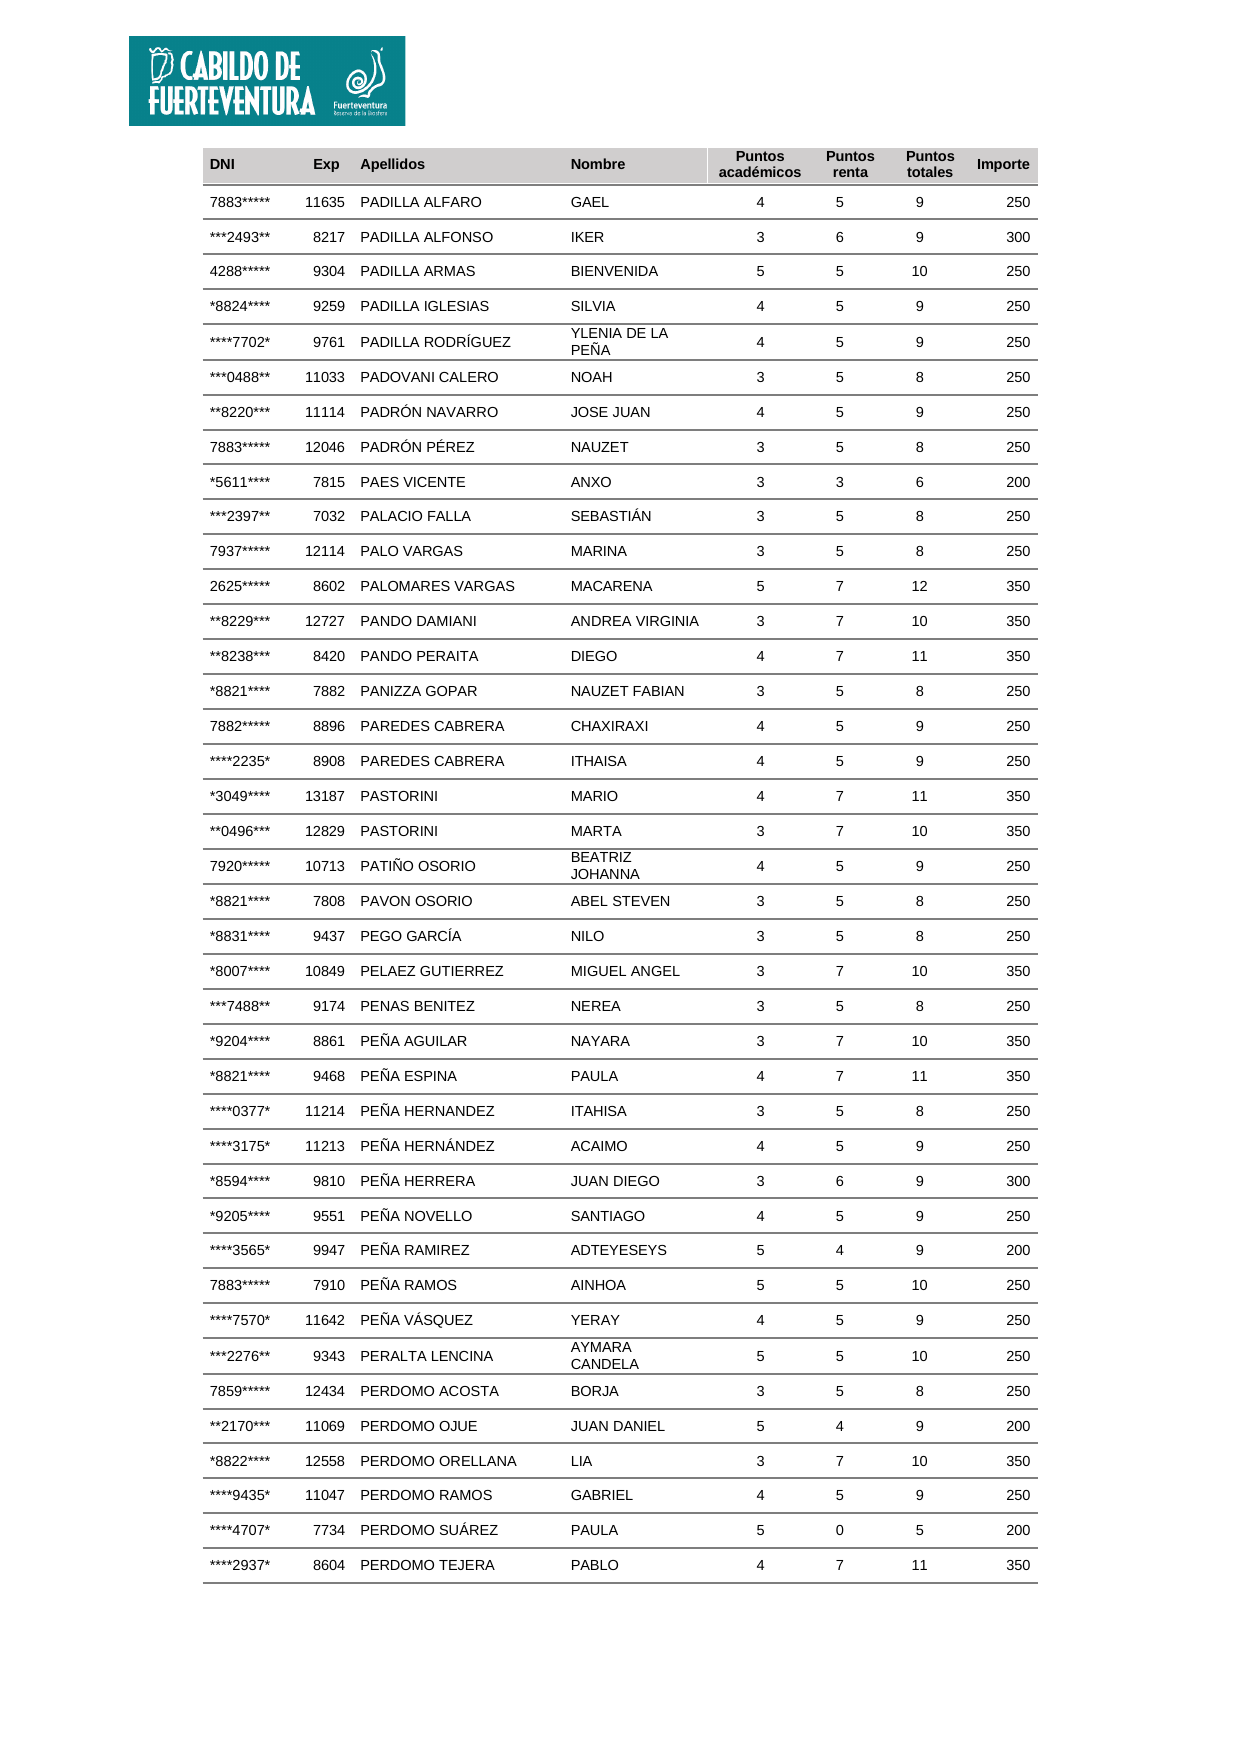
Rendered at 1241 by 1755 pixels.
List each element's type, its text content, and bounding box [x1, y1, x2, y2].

table_cell 7 [800, 780, 878, 812]
table_cell 11 [878, 640, 952, 673]
table_cell 5 [800, 1339, 878, 1372]
table_cell 4 [708, 780, 800, 812]
table_cell 5 [800, 1130, 878, 1162]
table_cell PAVON OSORIO [353, 885, 544, 918]
table_cell 4 [708, 325, 800, 358]
table_cell MARTA [544, 815, 707, 847]
table_cell 250 [952, 885, 1038, 918]
table_cell *8821**** [203, 885, 288, 918]
table_cell 250 [952, 710, 1038, 743]
table_cell 10 [878, 1269, 952, 1302]
table_cell PEÑA HERNÁNDEZ [353, 1130, 544, 1162]
table_cell 12727 [288, 605, 353, 638]
table_header DNI [203, 148, 288, 183]
table_cell PEÑA RAMOS [353, 1269, 544, 1302]
table_cell 12 [878, 570, 952, 603]
table_cell 7 [800, 570, 878, 603]
table_cell 350 [952, 1549, 1038, 1582]
table_cell 3 [708, 500, 800, 533]
table_cell 8420 [288, 640, 353, 673]
table_cell 5 [708, 255, 800, 288]
table_cell ****2235* [203, 745, 288, 777]
table_cell PENAS BENITEZ [353, 990, 544, 1023]
table_cell 3 [708, 1025, 800, 1058]
table_cell 3 [708, 885, 800, 918]
table_cell ABEL STEVEN [544, 885, 707, 918]
table_cell SILVIA [544, 290, 707, 323]
table_cell 4 [708, 1060, 800, 1093]
table_cell 0 [800, 1514, 878, 1547]
table_cell ****7702* [203, 325, 288, 358]
table_cell 300 [952, 220, 1038, 253]
table_cell PERDOMO OJUE [353, 1410, 544, 1442]
table_cell GAEL [544, 186, 707, 218]
table_cell 250 [952, 1339, 1038, 1372]
table_cell 9 [878, 1199, 952, 1232]
table_cell PASTORINI [353, 815, 544, 847]
table_cell 250 [952, 535, 1038, 568]
table_cell 7882***** [203, 710, 288, 743]
table_cell 4 [708, 1549, 800, 1582]
table_cell 7 [800, 955, 878, 988]
table_cell 11213 [288, 1130, 353, 1162]
table_cell 5 [800, 1304, 878, 1337]
table_cell 250 [952, 325, 1038, 358]
table_cell 4 [708, 745, 800, 777]
table_cell PERDOMO RAMOS [353, 1479, 544, 1512]
table_cell 4 [708, 1479, 800, 1512]
table_cell 200 [952, 1514, 1038, 1547]
table_cell PATIÑO OSORIO [353, 850, 544, 883]
table_cell MIGUEL ANGEL [544, 955, 707, 988]
table_cell 3 [708, 1165, 800, 1197]
table_cell 13187 [288, 780, 353, 812]
table_cell BEATRIZ JOHANNA [544, 850, 707, 883]
table_cell 5 [800, 255, 878, 288]
table_cell NAUZET FABIAN [544, 675, 707, 708]
table_cell ****4707* [203, 1514, 288, 1547]
table_cell 5 [800, 920, 878, 953]
table_cell 350 [952, 1025, 1038, 1058]
table_cell AYMARA CANDELA [544, 1339, 707, 1372]
table_cell 7032 [288, 500, 353, 533]
table_cell 250 [952, 186, 1038, 218]
table_cell 250 [952, 431, 1038, 463]
table_cell 7 [800, 1444, 878, 1477]
table_cell JUAN DANIEL [544, 1410, 707, 1442]
table_cell 9810 [288, 1165, 353, 1197]
table_cell 7808 [288, 885, 353, 918]
table_cell YERAY [544, 1304, 707, 1337]
table_cell 9343 [288, 1339, 353, 1372]
table_cell 250 [952, 1130, 1038, 1162]
table_cell BIENVENIDA [544, 255, 707, 288]
table_cell MACARENA [544, 570, 707, 603]
table_cell 3 [708, 535, 800, 568]
table_cell 4 [708, 1304, 800, 1337]
table_cell 9304 [288, 255, 353, 288]
table_cell 3 [708, 920, 800, 953]
table_cell PADILLA ALFARO [353, 186, 544, 218]
table_cell PEÑA VÁSQUEZ [353, 1304, 544, 1337]
table_cell 4288***** [203, 255, 288, 288]
table_cell 7815 [288, 465, 353, 498]
table_cell PERALTA LENCINA [353, 1339, 544, 1372]
table_cell PASTORINI [353, 780, 544, 812]
table_cell ****9435* [203, 1479, 288, 1512]
table_cell *9205**** [203, 1199, 288, 1232]
table_cell 3 [708, 990, 800, 1023]
table_cell ***2276** [203, 1339, 288, 1372]
table_cell 5 [800, 290, 878, 323]
table_cell 12046 [288, 431, 353, 463]
table_cell GABRIEL [544, 1479, 707, 1512]
table_cell 5 [708, 1514, 800, 1547]
table_cell 250 [952, 1304, 1038, 1337]
table_cell 5 [800, 1199, 878, 1232]
table_cell 9 [878, 1234, 952, 1267]
table_cell 5 [800, 396, 878, 428]
table_cell PANDO PERAITA [353, 640, 544, 673]
table_cell 350 [952, 570, 1038, 603]
table_cell 11214 [288, 1095, 353, 1127]
table_cell **2170*** [203, 1410, 288, 1442]
table_cell 5 [800, 500, 878, 533]
table_cell 4 [800, 1234, 878, 1267]
table_cell PADILLA RODRÍGUEZ [353, 325, 544, 358]
table_cell SANTIAGO [544, 1199, 707, 1232]
table_cell ****0377* [203, 1095, 288, 1127]
table_cell 5 [708, 1410, 800, 1442]
table_cell ****7570* [203, 1304, 288, 1337]
table_cell NAYARA [544, 1025, 707, 1058]
table_cell PANIZZA GOPAR [353, 675, 544, 708]
table_cell PAREDES CABRERA [353, 710, 544, 743]
table_cell ***2493** [203, 220, 288, 253]
table_cell *8824**** [203, 290, 288, 323]
table_cell 11642 [288, 1304, 353, 1337]
table_cell ITHAISA [544, 745, 707, 777]
table_cell 7882 [288, 675, 353, 708]
table_cell PAULA [544, 1514, 707, 1547]
table_cell 300 [952, 1165, 1038, 1197]
table_cell 350 [952, 640, 1038, 673]
table_cell ***2397** [203, 500, 288, 533]
table_cell 250 [952, 745, 1038, 777]
table_cell PALO VARGAS [353, 535, 544, 568]
table_cell 250 [952, 920, 1038, 953]
table_cell 5 [800, 1479, 878, 1512]
table_cell PERDOMO SUÁREZ [353, 1514, 544, 1547]
table_cell 9 [878, 396, 952, 428]
table_header Nombre [544, 148, 707, 183]
table_cell 8 [878, 885, 952, 918]
table_cell 5 [800, 710, 878, 743]
table_cell 7920***** [203, 850, 288, 883]
table_cell PAULA [544, 1060, 707, 1093]
table_cell 6 [800, 1165, 878, 1197]
table_cell 4 [708, 1130, 800, 1162]
table_cell 3 [708, 605, 800, 638]
table_cell 10 [878, 1025, 952, 1058]
table_cell NAUZET [544, 431, 707, 463]
table_cell 3 [708, 815, 800, 847]
table_cell 9 [878, 325, 952, 358]
table_cell SEBASTIÁN [544, 500, 707, 533]
table_cell 7 [800, 605, 878, 638]
table_cell 7 [800, 1060, 878, 1093]
table_cell *8821**** [203, 1060, 288, 1093]
table_cell 10713 [288, 850, 353, 883]
table_cell 12829 [288, 815, 353, 847]
table_cell 3 [708, 465, 800, 498]
table_cell 10 [878, 815, 952, 847]
table_cell 350 [952, 780, 1038, 812]
table_cell 3 [708, 361, 800, 393]
table_cell 9 [878, 1410, 952, 1442]
table_cell 4 [708, 850, 800, 883]
table_cell 5 [800, 186, 878, 218]
table_cell 9259 [288, 290, 353, 323]
table_cell ACAIMO [544, 1130, 707, 1162]
table_cell 250 [952, 990, 1038, 1023]
table_cell 200 [952, 1234, 1038, 1267]
table_cell 4 [708, 186, 800, 218]
table_cell PEÑA RAMIREZ [353, 1234, 544, 1267]
table_cell PADOVANI CALERO [353, 361, 544, 393]
table_cell PADILLA IGLESIAS [353, 290, 544, 323]
table_cell 8602 [288, 570, 353, 603]
table_cell 350 [952, 605, 1038, 638]
table_cell *8822**** [203, 1444, 288, 1477]
table_cell PAES VICENTE [353, 465, 544, 498]
table_cell 5 [800, 1375, 878, 1407]
table_cell 7883***** [203, 186, 288, 218]
table_cell ADTEYESEYS [544, 1234, 707, 1267]
table_cell 12114 [288, 535, 353, 568]
table_cell 6 [878, 465, 952, 498]
table_cell ***7488** [203, 990, 288, 1023]
table_cell 4 [708, 290, 800, 323]
table_cell 3 [708, 1444, 800, 1477]
table_cell *9204**** [203, 1025, 288, 1058]
table_cell 5 [800, 1269, 878, 1302]
table_cell PERDOMO ORELLANA [353, 1444, 544, 1477]
table_cell 12434 [288, 1375, 353, 1407]
table_cell ****3565* [203, 1234, 288, 1267]
table_cell 11 [878, 1060, 952, 1093]
table_cell 250 [952, 361, 1038, 393]
table_cell 250 [952, 1479, 1038, 1512]
table_cell 9 [878, 186, 952, 218]
table_cell 7 [800, 1549, 878, 1582]
table_cell PANDO DAMIANI [353, 605, 544, 638]
table_cell 5 [800, 850, 878, 883]
table_cell 11114 [288, 396, 353, 428]
table_cell 5 [708, 1339, 800, 1372]
table_cell 200 [952, 465, 1038, 498]
table_cell ANDREA VIRGINIA [544, 605, 707, 638]
table_cell 200 [952, 1410, 1038, 1442]
table_cell 250 [952, 290, 1038, 323]
table_cell 5 [800, 431, 878, 463]
table_cell 7883***** [203, 1269, 288, 1302]
table_cell IKER [544, 220, 707, 253]
table_cell 8908 [288, 745, 353, 777]
table_cell NEREA [544, 990, 707, 1023]
table_cell 9 [878, 710, 952, 743]
table_cell LIA [544, 1444, 707, 1477]
table_cell 350 [952, 815, 1038, 847]
table_cell MARIO [544, 780, 707, 812]
table_cell 5 [800, 361, 878, 393]
table_cell **8229*** [203, 605, 288, 638]
table_cell 11047 [288, 1479, 353, 1512]
table_cell 250 [952, 1095, 1038, 1127]
table_cell 250 [952, 500, 1038, 533]
table_cell 3 [708, 1095, 800, 1127]
table_header Apellidos [353, 148, 544, 183]
table_cell 9 [878, 1130, 952, 1162]
table_cell AINHOA [544, 1269, 707, 1302]
table_cell PEÑA HERRERA [353, 1165, 544, 1197]
table_cell JOSE JUAN [544, 396, 707, 428]
table_cell ANXO [544, 465, 707, 498]
table_cell 8 [878, 990, 952, 1023]
table_cell CHAXIRAXI [544, 710, 707, 743]
table_cell **0496*** [203, 815, 288, 847]
table_cell 5 [708, 570, 800, 603]
table_header Puntos académicos [708, 148, 800, 183]
table_cell 8861 [288, 1025, 353, 1058]
table_cell 5 [800, 990, 878, 1023]
table_cell 9761 [288, 325, 353, 358]
table_cell 3 [800, 465, 878, 498]
table_cell 9 [878, 1479, 952, 1512]
table_cell 7937***** [203, 535, 288, 568]
table_cell ****2937* [203, 1549, 288, 1582]
table_cell 2625***** [203, 570, 288, 603]
table_cell 8 [878, 1095, 952, 1127]
table_cell 250 [952, 850, 1038, 883]
table_cell 350 [952, 1060, 1038, 1093]
table_cell 250 [952, 1269, 1038, 1302]
table_cell 9 [878, 745, 952, 777]
table_cell 5 [800, 745, 878, 777]
table_cell PADILLA ALFONSO [353, 220, 544, 253]
table_header Puntos totales [878, 148, 952, 183]
table_cell JUAN DIEGO [544, 1165, 707, 1197]
table_cell 9 [878, 220, 952, 253]
table_cell 8 [878, 535, 952, 568]
table_cell 12558 [288, 1444, 353, 1477]
table_cell *8007**** [203, 955, 288, 988]
table_cell *3049**** [203, 780, 288, 812]
table_cell 7 [800, 640, 878, 673]
table_cell 8 [878, 361, 952, 393]
table_header Puntos renta [800, 148, 878, 183]
table_cell PEGO GARCÍA [353, 920, 544, 953]
table_cell ***0488** [203, 361, 288, 393]
table_cell 5 [708, 1269, 800, 1302]
table_cell ****3175* [203, 1130, 288, 1162]
table_cell 9174 [288, 990, 353, 1023]
table_cell 10 [878, 1339, 952, 1372]
table_cell 3 [708, 955, 800, 988]
table_cell 7910 [288, 1269, 353, 1302]
table_cell 9947 [288, 1234, 353, 1267]
table_cell 8604 [288, 1549, 353, 1582]
table_cell PAREDES CABRERA [353, 745, 544, 777]
table_cell 3 [708, 1375, 800, 1407]
table_cell PADRÓN PÉREZ [353, 431, 544, 463]
table_cell 9468 [288, 1060, 353, 1093]
table_cell YLENIA DE LA PEÑA [544, 325, 707, 358]
table_cell 4 [708, 1199, 800, 1232]
table_cell PEÑA NOVELLO [353, 1199, 544, 1232]
table_cell MARINA [544, 535, 707, 568]
table_cell PALACIO FALLA [353, 500, 544, 533]
table_cell 3 [708, 220, 800, 253]
table_cell 10 [878, 255, 952, 288]
table_cell 5 [800, 325, 878, 358]
table_cell 250 [952, 1375, 1038, 1407]
table_cell 7734 [288, 1514, 353, 1547]
table_cell PADRÓN NAVARRO [353, 396, 544, 428]
table_cell 5 [800, 1095, 878, 1127]
table_cell 5 [878, 1514, 952, 1547]
table_cell 7 [800, 815, 878, 847]
table_cell 3 [708, 431, 800, 463]
table_cell *8821**** [203, 675, 288, 708]
table_cell 4 [708, 710, 800, 743]
table_cell PEÑA HERNANDEZ [353, 1095, 544, 1127]
table_cell 250 [952, 675, 1038, 708]
table_cell 9 [878, 290, 952, 323]
table_cell PADILLA ARMAS [353, 255, 544, 288]
table_cell 5 [800, 675, 878, 708]
table_cell NILO [544, 920, 707, 953]
table_cell 4 [800, 1410, 878, 1442]
table_header Exp [288, 148, 353, 183]
table_cell 250 [952, 255, 1038, 288]
table_cell 5 [800, 885, 878, 918]
table_cell *8831**** [203, 920, 288, 953]
table_cell 11069 [288, 1410, 353, 1442]
table_header Importe [952, 148, 1038, 183]
table_cell BORJA [544, 1375, 707, 1407]
table_cell 8 [878, 1375, 952, 1407]
table_cell 7883***** [203, 431, 288, 463]
table_cell NOAH [544, 361, 707, 393]
table_cell 9 [878, 1165, 952, 1197]
table_cell 9 [878, 1304, 952, 1337]
table_cell 8 [878, 500, 952, 533]
table_cell 10 [878, 605, 952, 638]
table_cell 8217 [288, 220, 353, 253]
table_cell 4 [708, 396, 800, 428]
table_cell *8594**** [203, 1165, 288, 1197]
table_cell PABLO [544, 1549, 707, 1582]
table_cell 8 [878, 675, 952, 708]
table_cell 6 [800, 220, 878, 253]
table_cell DIEGO [544, 640, 707, 673]
table_cell 7859***** [203, 1375, 288, 1407]
table_cell ITAHISA [544, 1095, 707, 1127]
table_cell *5611**** [203, 465, 288, 498]
table_cell 350 [952, 1444, 1038, 1477]
table_cell 350 [952, 955, 1038, 988]
table_cell 5 [800, 535, 878, 568]
table_cell 10 [878, 955, 952, 988]
table_cell 250 [952, 396, 1038, 428]
table_cell 5 [708, 1234, 800, 1267]
table_cell 11 [878, 1549, 952, 1582]
table_cell 250 [952, 1199, 1038, 1232]
table_cell PEÑA AGUILAR [353, 1025, 544, 1058]
table_cell **8220*** [203, 396, 288, 428]
table_cell 9437 [288, 920, 353, 953]
table_cell 10849 [288, 955, 353, 988]
table_cell 8 [878, 431, 952, 463]
table_cell PALOMARES VARGAS [353, 570, 544, 603]
table_cell 10 [878, 1444, 952, 1477]
table_cell PELAEZ GUTIERREZ [353, 955, 544, 988]
table_cell 3 [708, 675, 800, 708]
table_cell 8896 [288, 710, 353, 743]
table_cell 7 [800, 1025, 878, 1058]
table_cell 4 [708, 640, 800, 673]
table_cell 9 [878, 850, 952, 883]
table_cell 11033 [288, 361, 353, 393]
table_cell PERDOMO ACOSTA [353, 1375, 544, 1407]
table_cell PERDOMO TEJERA [353, 1549, 544, 1582]
table_cell 8 [878, 920, 952, 953]
table_cell 11635 [288, 186, 353, 218]
table_cell **8238*** [203, 640, 288, 673]
table_cell 9551 [288, 1199, 353, 1232]
table_cell 11 [878, 780, 952, 812]
table_cell PEÑA ESPINA [353, 1060, 544, 1093]
